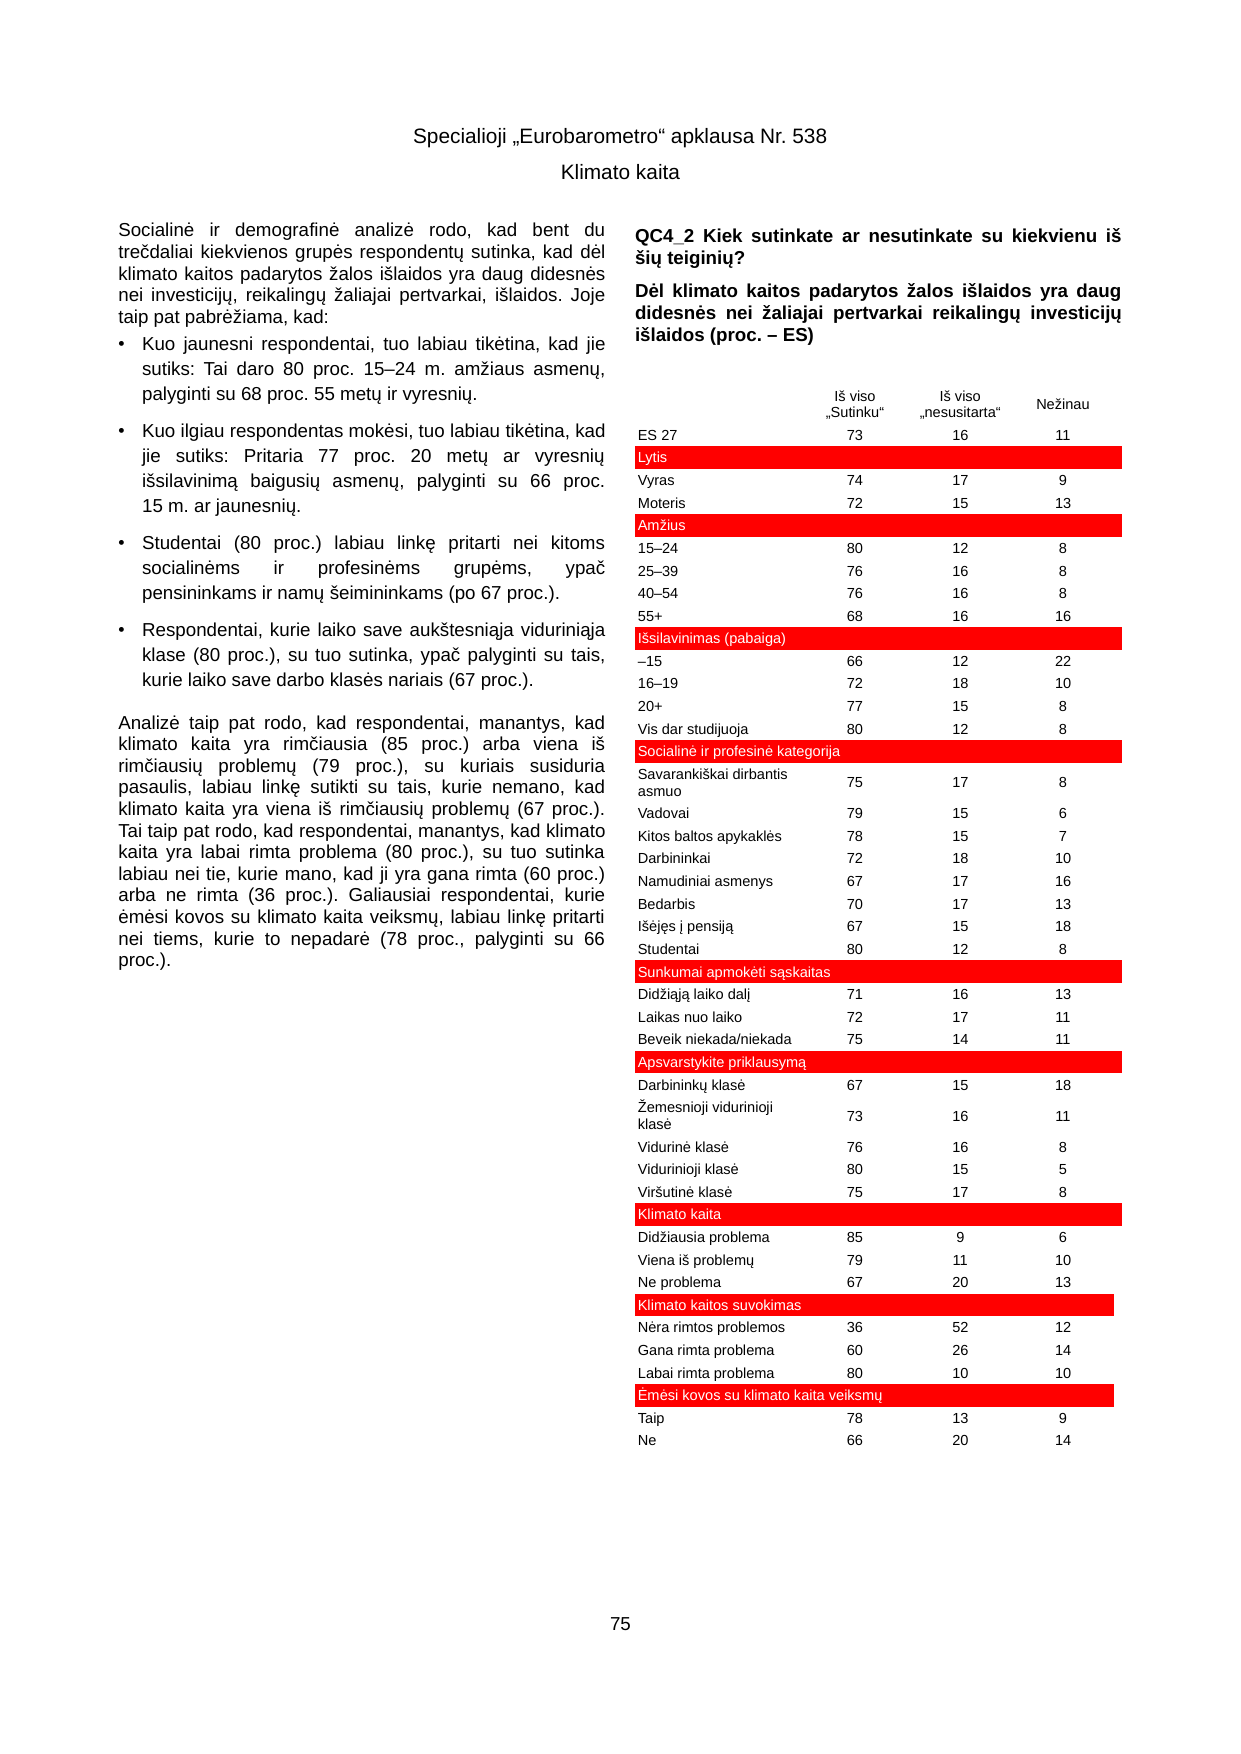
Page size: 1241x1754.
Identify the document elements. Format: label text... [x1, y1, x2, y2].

table_cell Lytis [635, 446, 1122, 469]
table_cell 67 [805, 915, 904, 938]
table_cell 13 [1016, 893, 1109, 915]
table_cell 75 [805, 1181, 904, 1203]
table_cell –15 [635, 650, 805, 672]
table_cell 12 [904, 718, 1016, 740]
table_cell Ne problema [635, 1271, 805, 1293]
table_cell 80 [805, 938, 904, 960]
table_cell 10 [1016, 1248, 1109, 1271]
table_cell [1110, 537, 1122, 559]
table_cell 20 [904, 1271, 1016, 1293]
table_cell 15 [904, 802, 1016, 825]
table_cell Vis dar studijuoja [635, 718, 805, 740]
table_cell [1110, 469, 1122, 491]
table_cell 6 [1016, 1226, 1109, 1248]
table_cell Nėra rimtos problemos [635, 1316, 805, 1339]
table_cell 70 [805, 893, 904, 915]
table_cell Viršutinė klasė [635, 1181, 805, 1203]
table_cell 75 [805, 1028, 904, 1051]
table_cell 80 [805, 1361, 904, 1384]
table_cell 68 [805, 605, 904, 627]
table_cell Didžiausia problema [635, 1226, 805, 1248]
table_cell 26 [904, 1339, 1016, 1361]
table_cell 16 [904, 1135, 1016, 1158]
table_cell 10 [904, 1361, 1016, 1384]
table_cell [1110, 1073, 1122, 1096]
table_cell Moteris [635, 491, 805, 514]
table_cell 79 [805, 1248, 904, 1271]
table_cell 60 [805, 1339, 904, 1361]
table_cell 11 [1016, 424, 1109, 446]
table_cell 73 [805, 1096, 904, 1135]
table_cell 67 [805, 870, 904, 892]
table_cell 13 [1016, 1271, 1109, 1293]
table_cell 10 [1016, 847, 1109, 870]
table_cell Vadovai [635, 802, 805, 825]
table_cell 13 [904, 1407, 1016, 1429]
table_cell [1110, 1226, 1122, 1248]
table_header [635, 384, 805, 424]
table_cell 20+ [635, 695, 805, 717]
list Kuo jaunesni respondentai, tuo labiau tikėtina, kad jie sutiks: Tai daro 80 proc. 15–24 m. amžiaus asmenų, palyginti su 68 proc. 55 metų ir vyresnių. [118, 333, 605, 404]
table_cell 11 [904, 1248, 1016, 1271]
table_cell [1110, 491, 1122, 514]
table_cell 8 [1016, 938, 1109, 960]
table_cell 13 [1016, 491, 1109, 514]
table_cell Kitos baltos apykaklės [635, 825, 805, 847]
table_cell 72 [805, 491, 904, 514]
table_cell 72 [805, 847, 904, 870]
table_cell [1110, 1028, 1122, 1051]
table_cell Ėmėsi kovos su klimato kaita veiksmų [635, 1384, 1114, 1407]
table_header Iš viso „Sutinku“ [805, 384, 904, 424]
table_cell Beveik niekada/niekada [635, 1028, 805, 1051]
table_cell 10 [1016, 1361, 1109, 1384]
table_cell 12 [904, 537, 1016, 559]
table_cell 36 [805, 1316, 904, 1339]
table_cell [1110, 1135, 1122, 1158]
table_cell [1110, 915, 1122, 938]
table_cell Darbininkai [635, 847, 805, 870]
table_cell [1110, 1339, 1122, 1361]
table_cell [1110, 1248, 1122, 1271]
table_cell Socialinė ir profesinė kategorija [635, 740, 1122, 763]
table_cell 15 [904, 695, 1016, 717]
table_cell 18 [904, 847, 1016, 870]
table_cell Vidurinė klasė [635, 1135, 805, 1158]
table_cell 15 [904, 1158, 1016, 1181]
table_cell 8 [1016, 1135, 1109, 1158]
table_cell Klimato kaita [635, 1203, 1122, 1226]
table_cell 8 [1016, 718, 1109, 740]
table_cell 18 [1016, 915, 1109, 938]
table_cell 15–24 [635, 537, 805, 559]
table_cell 8 [1016, 695, 1109, 717]
table_cell Gana rimta problema [635, 1339, 805, 1361]
table_cell 10 [1016, 672, 1109, 695]
table_cell 15 [904, 491, 1016, 514]
table_cell Išsilavinimas (pabaiga) [635, 627, 1122, 650]
table_cell [1110, 893, 1122, 915]
table_cell 15 [904, 825, 1016, 847]
table_cell 9 [1016, 1407, 1109, 1429]
table_cell 11 [1016, 1028, 1109, 1051]
table_cell 85 [805, 1226, 904, 1248]
table_cell [1110, 802, 1122, 825]
table_cell 52 [904, 1316, 1016, 1339]
table_cell 5 [1016, 1158, 1109, 1181]
table_cell 14 [904, 1028, 1016, 1051]
table_cell 67 [805, 1271, 904, 1293]
table_cell 12 [904, 938, 1016, 960]
table_cell 20 [904, 1429, 1016, 1452]
table_cell Savarankiškai dirbantis asmuo [635, 763, 805, 802]
text Socialinė ir demografinė analizė rodo, kad bent du trečdaliai kiekvienos grupės respondentų sutinka, kad dėl klimato kaitos padarytos žalos išlaidos yra daug didesnės nei investicijų, reikalingų žaliajai pertvarkai, išlaidos. Joje taip pat pabrėžiama, kad: [118, 219, 605, 327]
text Dėl klimato kaitos padarytos žalos išlaidos yra daug didesnės nei žaliajai pertvarkai reikalingų investicijų išlaidos (proc. – ES) [635, 280, 1122, 345]
list Respondentai, kurie laiko save aukštesniąja viduriniąja klase (80 proc.), su tuo sutinka, ypač palyginti su tais, kurie laiko save darbo klasės nariais (67 proc.). [118, 619, 605, 690]
text Analizė taip pat rodo, kad respondentai, manantys, kad klimato kaita yra rimčiausia (85 proc.) arba viena iš rimčiausių problemų (79 proc.), su kuriais susiduria pasaulis, labiau linkę sutikti su tais, kurie nemano, kad klimato kaita yra viena iš rimčiausių problemų (67 proc.). Tai taip pat rodo, kad respondentai, manantys, kad klimato kaita yra labai rimta problema (80 proc.), su tuo sutinka labiau nei tie, kurie mano, kad ji yra gana rimta (60 proc.) arba ne rimta (36 proc.). Galiausiai respondentai, kurie ėmėsi kovos su klimato kaita veiksmų, labiau linkę pritarti nei tiems, kurie to nepadarė (78 proc., palyginti su 66 proc.). [118, 712, 605, 970]
table_cell [1110, 983, 1122, 1006]
table_cell 16 [904, 983, 1016, 1006]
table_cell Laikas nuo laiko [635, 1006, 805, 1028]
table_cell Darbininkų klasė [635, 1073, 805, 1096]
table_cell 76 [805, 1135, 904, 1158]
table_cell [1110, 1181, 1122, 1203]
table_cell [1110, 695, 1122, 717]
table_cell 40–54 [635, 582, 805, 604]
table_header Nežinau [1016, 384, 1109, 424]
table_cell 18 [904, 672, 1016, 695]
table_cell 11 [1016, 1006, 1109, 1028]
table_cell [1110, 1407, 1122, 1429]
text QC4_2 Kiek sutinkate ar nesutinkate su kiekvienu iš šių teiginių? [635, 225, 1122, 268]
table_cell Labai rimta problema [635, 1361, 805, 1384]
table_cell Ne [635, 1429, 805, 1452]
table_cell 22 [1016, 650, 1109, 672]
table_cell 7 [1016, 825, 1109, 847]
table_cell Išėjęs į pensiją [635, 915, 805, 938]
table_cell 8 [1016, 763, 1109, 802]
table_cell [1110, 870, 1122, 892]
table_cell [1110, 1429, 1122, 1452]
table_cell Bedarbis [635, 893, 805, 915]
table_cell [1110, 1316, 1122, 1339]
table_cell 12 [1016, 1316, 1109, 1339]
table_cell 14 [1016, 1429, 1109, 1452]
table_cell 78 [805, 1407, 904, 1429]
table_cell 16 [904, 559, 1016, 582]
table_cell 76 [805, 582, 904, 604]
table_cell Sunkumai apmokėti sąskaitas [635, 960, 1122, 983]
table_cell Apsvarstykite priklausymą [635, 1051, 1122, 1073]
table_cell 17 [904, 1006, 1016, 1028]
table_cell 80 [805, 718, 904, 740]
table_cell 55+ [635, 605, 805, 627]
table_cell 8 [1016, 582, 1109, 604]
table_cell 75 [805, 763, 904, 802]
table_cell 16 [1016, 605, 1109, 627]
table_cell [1110, 672, 1122, 695]
table_cell 16 [904, 582, 1016, 604]
table_cell Studentai [635, 938, 805, 960]
table_cell Taip [635, 1407, 805, 1429]
table_cell [1110, 718, 1122, 740]
table_cell [1110, 1361, 1122, 1384]
table_cell 16 [904, 605, 1016, 627]
table_header [1110, 384, 1122, 424]
table_cell Viena iš problemų [635, 1248, 805, 1271]
table_cell [1110, 424, 1122, 446]
table_cell [1110, 650, 1122, 672]
table_cell [1110, 582, 1122, 604]
table_cell 17 [904, 893, 1016, 915]
table_cell 77 [805, 695, 904, 717]
table_cell 9 [1016, 469, 1109, 491]
table_cell 12 [904, 650, 1016, 672]
table_cell 14 [1016, 1339, 1109, 1361]
table_cell Klimato kaitos suvokimas [635, 1294, 1114, 1316]
table_cell 72 [805, 1006, 904, 1028]
table_cell Žemesnioji vidurinioji klasė [635, 1096, 805, 1135]
list Studentai (80 proc.) labiau linkę pritarti nei kitoms socialinėms ir profesinėms grupėms, ypač pensininkams ir namų šeimininkams (po 67 proc.). [118, 532, 605, 603]
table_cell [1110, 1158, 1122, 1181]
table_cell 16–19 [635, 672, 805, 695]
table_cell [1114, 1384, 1122, 1407]
table_cell 17 [904, 870, 1016, 892]
table_cell 80 [805, 537, 904, 559]
table_cell 79 [805, 802, 904, 825]
table_cell 16 [904, 1096, 1016, 1135]
table_cell [1110, 763, 1122, 802]
table_cell 74 [805, 469, 904, 491]
table_cell 8 [1016, 537, 1109, 559]
table_cell 16 [904, 424, 1016, 446]
table_cell [1110, 847, 1122, 870]
table_cell 78 [805, 825, 904, 847]
table_cell 17 [904, 763, 1016, 802]
table_cell 72 [805, 672, 904, 695]
table_cell [1114, 1294, 1122, 1316]
table_header Iš viso „nesusitarta“ [904, 384, 1016, 424]
table_cell 80 [805, 1158, 904, 1181]
table_cell 15 [904, 915, 1016, 938]
table_cell 71 [805, 983, 904, 1006]
table_cell 6 [1016, 802, 1109, 825]
table_cell 16 [1016, 870, 1109, 892]
table_cell ES 27 [635, 424, 805, 446]
table_cell 9 [904, 1226, 1016, 1248]
table_cell Amžius [635, 514, 1122, 537]
list Kuo ilgiau respondentas mokėsi, tuo labiau tikėtina, kad jie sutiks: Pritaria 77 proc. 20 metų ar vyresnių išsilavinimą baigusių asmenų, palyginti su 66 proc. 15 m. ar jaunesnių. [118, 420, 605, 516]
table_cell 66 [805, 1429, 904, 1452]
table_cell 76 [805, 559, 904, 582]
table_cell Vidurinioji klasė [635, 1158, 805, 1181]
table_cell 18 [1016, 1073, 1109, 1096]
table_cell 13 [1016, 983, 1109, 1006]
table_cell 15 [904, 1073, 1016, 1096]
table_cell [1110, 938, 1122, 960]
table_cell 25–39 [635, 559, 805, 582]
table_cell [1110, 825, 1122, 847]
table_cell 8 [1016, 559, 1109, 582]
table_cell 8 [1016, 1181, 1109, 1203]
table_cell [1110, 1006, 1122, 1028]
table_cell [1110, 1271, 1122, 1293]
table_cell 67 [805, 1073, 904, 1096]
table_cell 73 [805, 424, 904, 446]
table_cell [1110, 605, 1122, 627]
table_cell 66 [805, 650, 904, 672]
table_cell [1110, 1096, 1122, 1135]
table_cell [1110, 559, 1122, 582]
table_cell Namudiniai asmenys [635, 870, 805, 892]
table_cell 17 [904, 469, 1016, 491]
table_cell Vyras [635, 469, 805, 491]
table_cell 17 [904, 1181, 1016, 1203]
table_cell 11 [1016, 1096, 1109, 1135]
table_cell Didžiąją laiko dalį [635, 983, 805, 1006]
